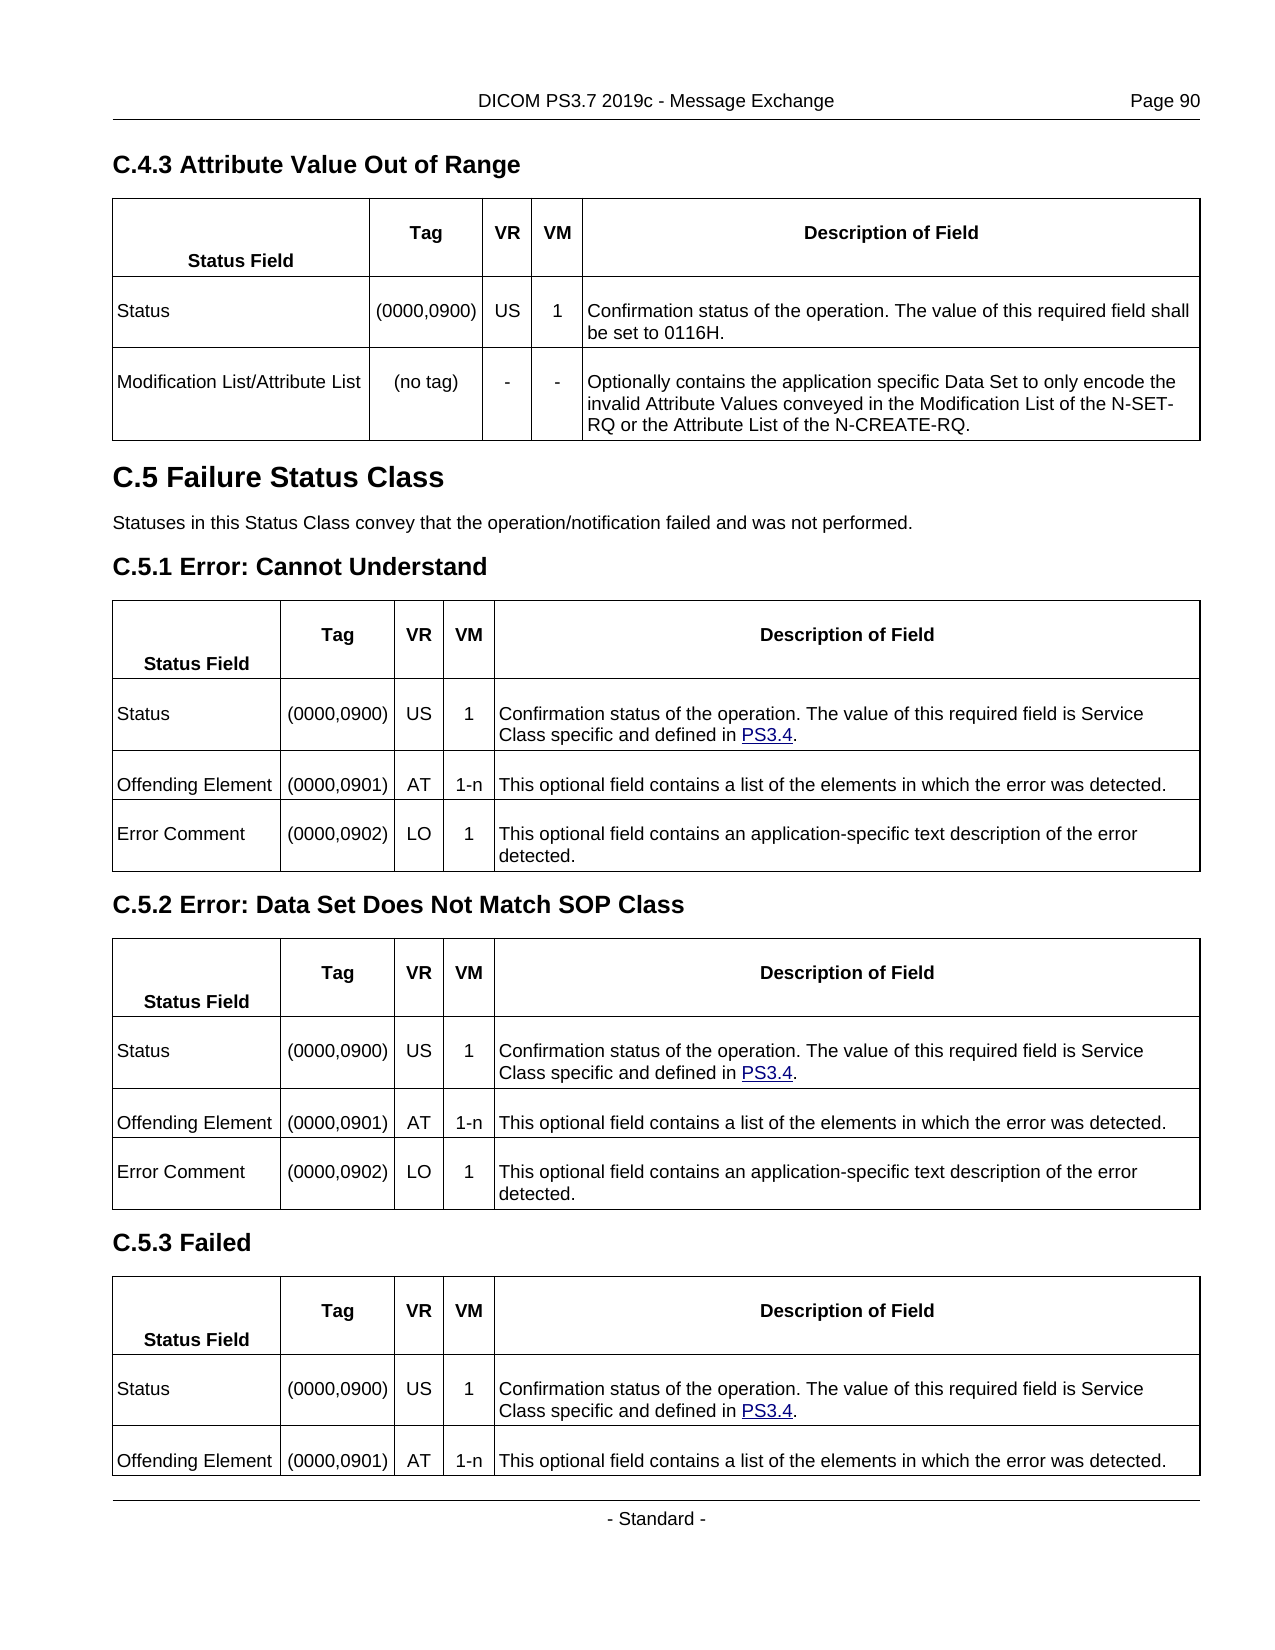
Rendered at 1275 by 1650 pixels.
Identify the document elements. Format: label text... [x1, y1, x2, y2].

table_cell Confirmation status of the operation. The value of this required field shall be set to 0116H. [583, 277, 1199, 347]
table_header Description of Field [583, 199, 1199, 276]
table_cell - [483, 348, 531, 440]
table_cell Optionally contains the application specific Data Set to only encode the invalid Attribute Values conveyed in the Modification List of the N-SET-RQ or the Attribute List of the N-CREATE-RQ. [583, 348, 1199, 440]
table_header Tag [281, 939, 394, 1016]
text C.5.1 Error: Cannot Understand [112, 552, 1200, 581]
table_header VR [395, 939, 443, 1016]
table_header Tag [281, 601, 394, 678]
table_cell This optional field contains a list of the elements in which the error was detected. [495, 751, 1199, 799]
table_cell 1-n [444, 1089, 494, 1137]
table_cell Confirmation status of the operation. The value of this required field is Service Class specific and defined in PS3.4. [495, 1017, 1199, 1087]
table_cell US [483, 277, 531, 347]
table_cell Status [113, 679, 280, 749]
table_cell LO [395, 800, 443, 871]
table_cell Confirmation status of the operation. The value of this required field is Service Class specific and defined in PS3.4. [495, 679, 1199, 749]
table_cell US [395, 679, 443, 749]
table_cell Confirmation status of the operation. The value of this required field is Service Class specific and defined in PS3.4. [495, 1355, 1199, 1425]
table_cell Status [113, 1355, 280, 1425]
table_cell (0000,0901) [281, 1089, 394, 1137]
table_header VR [395, 601, 443, 678]
text C.5.2 Error: Data Set Does Not Match SOP Class [112, 890, 1200, 919]
table_cell 1 [444, 1355, 494, 1425]
table_cell 1 [532, 277, 582, 347]
table_cell 1-n [444, 1426, 494, 1475]
table_cell (0000,0900) [370, 277, 482, 347]
table_cell LO [395, 1138, 443, 1208]
table_cell Modification List/Attribute List [113, 348, 369, 440]
table_cell (0000,0901) [281, 751, 394, 799]
table_header VR [395, 1277, 443, 1354]
table_cell 1 [444, 800, 494, 871]
table_header Description of Field [495, 1277, 1199, 1354]
table_cell 1 [444, 1017, 494, 1087]
table_header Description of Field [495, 601, 1199, 678]
table_cell 1-n [444, 751, 494, 799]
text Statuses in this Status Class convey that the operation/notification failed and was not performed. [112, 512, 1200, 534]
table_cell (0000,0900) [281, 679, 394, 749]
table_header VR [483, 199, 531, 276]
table_header Status Field [113, 601, 280, 678]
table_cell (0000,0902) [281, 800, 394, 871]
text C.4.3 Attribute Value Out of Range [112, 150, 1200, 179]
table_cell (0000,0900) [281, 1017, 394, 1087]
table_cell Error Comment [113, 1138, 280, 1208]
table_header Tag [281, 1277, 394, 1354]
table_header Status Field [113, 199, 369, 276]
table_cell (0000,0901) [281, 1426, 394, 1475]
table_cell Offending Element [113, 1426, 280, 1475]
table_cell Offending Element [113, 1089, 280, 1137]
table_cell This optional field contains an application-specific text description of the error detected. [495, 800, 1199, 871]
table_cell Status [113, 1017, 280, 1087]
table_cell This optional field contains a list of the elements in which the error was detected. [495, 1426, 1199, 1475]
table_cell AT [395, 1089, 443, 1137]
table_cell Status [113, 277, 369, 347]
table_header Description of Field [495, 939, 1199, 1016]
table_cell This optional field contains an application-specific text description of the error detected. [495, 1138, 1199, 1208]
table_cell US [395, 1017, 443, 1087]
table_cell US [395, 1355, 443, 1425]
table_cell 1 [444, 679, 494, 749]
table_cell 1 [444, 1138, 494, 1208]
table_header VM [444, 601, 494, 678]
table_header Tag [370, 199, 482, 276]
table_header Status Field [113, 1277, 280, 1354]
table_cell This optional field contains a list of the elements in which the error was detected. [495, 1089, 1199, 1137]
table_header Status Field [113, 939, 280, 1016]
table_cell (no tag) [370, 348, 482, 440]
text C.5.3 Failed [112, 1228, 1200, 1257]
table_cell AT [395, 1426, 443, 1475]
table_header VM [444, 1277, 494, 1354]
table_cell Offending Element [113, 751, 280, 799]
table_cell - [532, 348, 582, 440]
text C.5 Failure Status Class [112, 460, 1200, 493]
table_cell (0000,0900) [281, 1355, 394, 1425]
table_cell Error Comment [113, 800, 280, 871]
table_header VM [444, 939, 494, 1016]
table_cell AT [395, 751, 443, 799]
table_header VM [532, 199, 582, 276]
table_cell (0000,0902) [281, 1138, 394, 1208]
